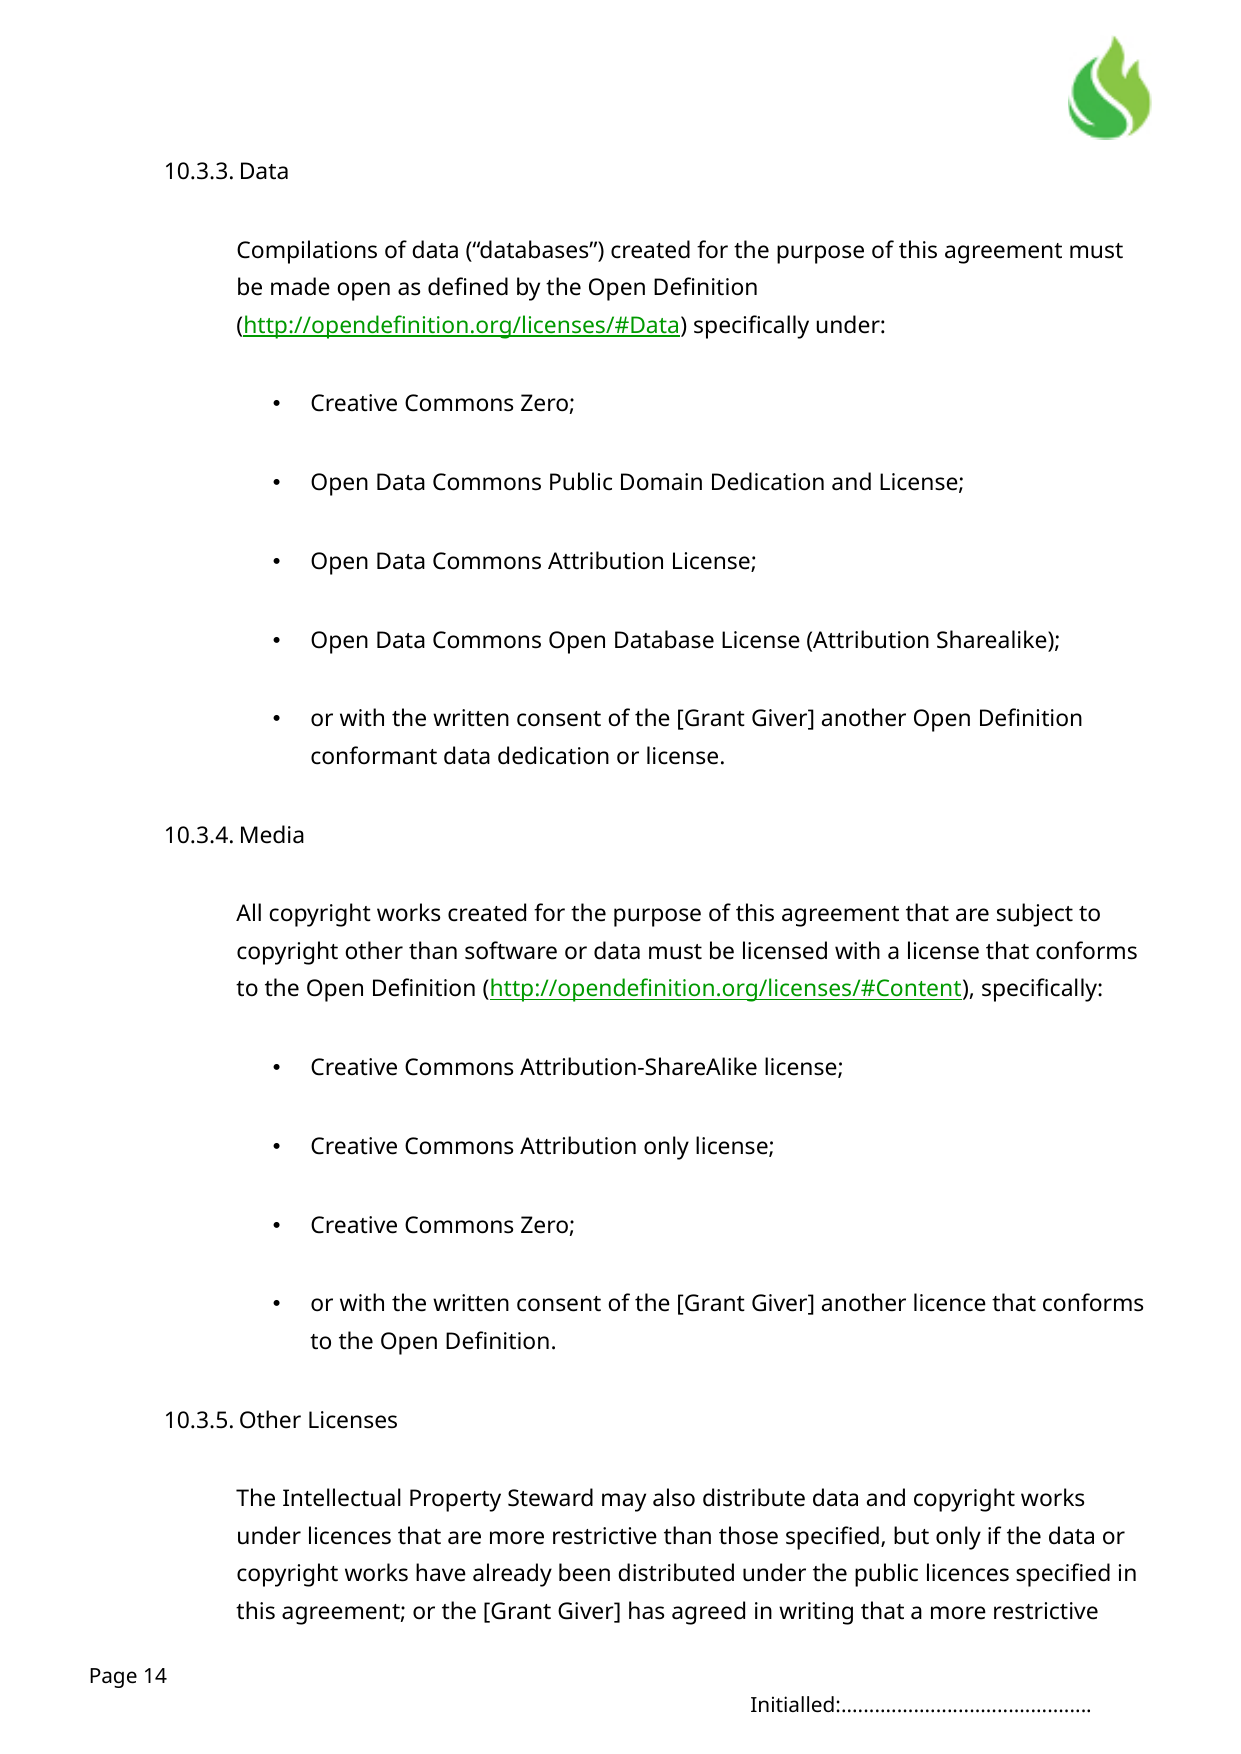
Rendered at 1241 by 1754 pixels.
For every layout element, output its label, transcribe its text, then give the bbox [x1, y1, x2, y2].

subtitle Media [163, 818, 1152, 850]
subtitle The Intellectual Property Steward may also distribute data and copyright works under licences that are more restrictive than those specified, but only if the data or copyright works have already been distributed under the public licences specified in this agreement; or the [Grant Giver] has agreed in writing that a more restrictive [161, 1482, 1152, 1626]
subtitle Compilations of data (“databases”) created for the purpose of this agreement must be made open as defined by the Open Definition (http://opendefinition.org/licenses/#Data) specifically under: [161, 233, 1152, 340]
subtitle Creative Commons Attribution-ShareAlike license; [273, 1051, 1152, 1082]
subtitle All copyright works created for the purpose of this agreement that are subject to copyright other than software or data must be licensed with a license that conforms to the Open Definition (http://opendefinition.org/licenses/#Content), specifically: [161, 897, 1152, 1003]
subtitle Open Data Commons Open Database License (Attribution Sharealike); [273, 623, 1152, 655]
subtitle Creative Commons Attribution only license; [273, 1130, 1152, 1161]
subtitle or with the written consent of the [Grant Giver] another Open Definition conformant data dedication or license. [273, 702, 1152, 771]
subtitle Open Data Commons Public Domain Dedication and License; [273, 466, 1152, 497]
subtitle Creative Commons Zero; [273, 387, 1152, 418]
subtitle Other Licenses [163, 1403, 1152, 1435]
subtitle Data [163, 155, 1152, 186]
subtitle or with the written consent of the [Grant Giver] another licence that conforms to the Open Definition. [273, 1287, 1152, 1356]
subtitle Open Data Commons Attribution License; [273, 545, 1152, 576]
picture [1089, 35, 1152, 114]
subtitle Creative Commons Zero; [273, 1208, 1152, 1240]
